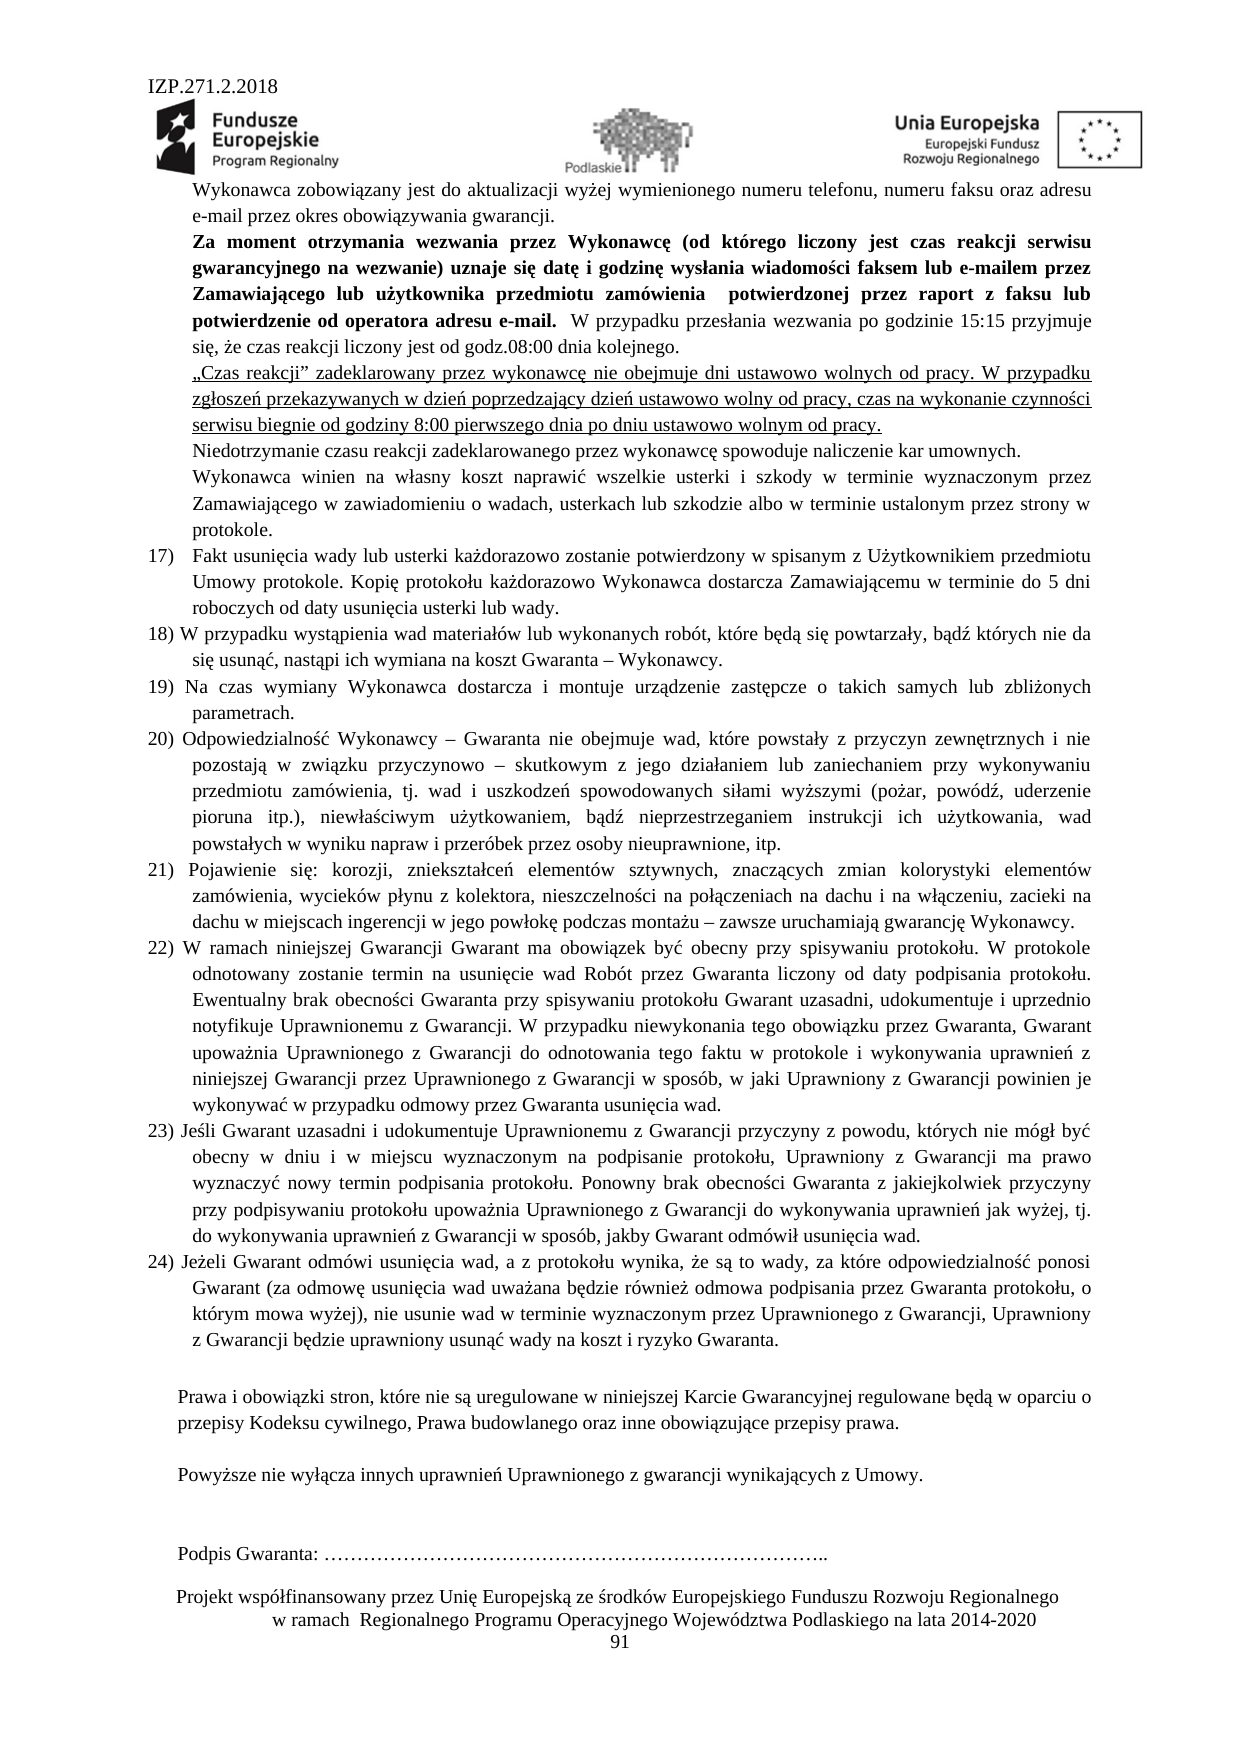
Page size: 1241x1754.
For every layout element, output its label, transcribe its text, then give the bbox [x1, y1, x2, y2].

text „Czas reakcji” zadeklarowany przez wykonawcę nie obejmuje dni ustawowo wolnych od pracy. W przypadku [192, 361, 1092, 381]
text 22) W ramach niniejszej Gwarancji Gwarant ma obowiązek być obecny przy spisywaniu protokołu. W protokole odnotowany zostanie termin na usunięcie wad Robót przez Gwaranta liczony od daty podpisania protokołu. Ewentualny brak obecności Gwaranta przy spisywaniu protokołu Gwarant uzasadni, udokumentuje i uprzednio notyfikuje Uprawnionemu z Gwarancji. W przypadku niewykonania tego obowiązku przez Gwaranta, Gwarant upoważnia Uprawnionego z Gwarancji do odnotowania tego faktu w protokole i wykonywania uprawnień z niniejszej Gwarancji przez Uprawnionego z Gwarancji w sposób, w jaki Uprawniony z Gwarancji powinien je wykonywać w przypadku odmowy przez Gwaranta usunięcia wad. [148, 936, 1092, 1116]
text Wykonawca zobowiązany jest do aktualizacji wyżej wymienionego numeru telefonu, numeru faksu oraz adresu e-mail przez okres obowiązywania gwarancji. [192, 178, 1092, 227]
text Prawa i obowiązki stron, które nie są uregulowane w niniejszej Karcie Gwarancyjnej regulowane będą w oparciu o przepisy Kodeksu cywilnego, Prawa budowlanego oraz inne obowiązujące przepisy prawa. [177, 1384, 1092, 1433]
text 20) Odpowiedzialność Wykonawcy – Gwaranta nie obejmuje wad, które powstały z przyczyn zewnętrznych i nie pozostają w związku przyczynowo – skutkowym z jego działaniem lub zaniechaniem przy wykonywaniu przedmiotu zamówienia, tj. wad i uszkodzeń spowodowanych siłami wyższymi (pożar, powódź, uderzenie pioruna itp.), niewłaściwym użytkowaniem, bądź nieprzestrzeganiem instrukcji ich użytkowania, wad powstałych w wyniku napraw i przeróbek przez osoby nieuprawnione, itp. [148, 727, 1092, 854]
text 24) Jeżeli Gwarant odmówi usunięcia wad, a z protokołu wynika, że są to wady, za które odpowiedzialność ponosi Gwarant (za odmowę usunięcia wad uważana będzie również odmowa podpisania przez Gwaranta protokołu, o którym mowa wyżej), nie usunie wad w terminie wyznaczonym przez Uprawnionego z Gwarancji, Uprawniony z Gwarancji będzie uprawniony usunąć wady na koszt i ryzyko Gwaranta. [148, 1250, 1092, 1351]
text Za moment otrzymania wezwania przez Wykonawcę (od którego liczony jest czas reakcji serwisu gwarancyjnego na wezwanie) uznaje się datę i godzinę wysłania wiadomości faksem lub e-mailem przez Zamawiającego lub użytkownika przedmiotu zamówienia potwierdzonej przez raport z faksu lub potwierdzenie od operatora adresu e-mail. W przypadku przesłania wezwania po godzinie 15:15 przyjmuje się, że czas reakcji liczony jest od godz.08:00 dnia kolejnego. [192, 230, 1092, 357]
text Wykonawca winien na własny koszt naprawić wszelkie usterki i szkody w terminie wyznaczonym przez Zamawiającego w zawiadomieniu o wadach, usterkach lub szkodzie albo w terminie ustalonym przez strony w protokole. [192, 465, 1092, 541]
text 23) Jeśli Gwarant uzasadni i udokumentuje Uprawnionemu z Gwarancji przyczyny z powodu, których nie mógł być obecny w dniu i w miejscu wyznaczonym na podpisanie protokołu, Uprawniony z Gwarancji ma prawo wyznaczyć nowy termin podpisania protokołu. Ponowny brak obecności Gwaranta z jakiejkolwiek przyczyny przy podpisywaniu protokołu upoważnia Uprawnionego z Gwarancji do wykonywania uprawnień jak wyżej, tj. do wykonywania uprawnień z Gwarancji w sposób, jakby Gwarant odmówił usunięcia wad. [148, 1119, 1092, 1246]
text Niedotrzymanie czasu reakcji zadeklarowanego przez wykonawcę spowoduje naliczenie kar umownych. [192, 439, 1092, 462]
text Powyższe nie wyłącza innych uprawnień Uprawnionego z gwarancji wynikających z Umowy. [177, 1463, 1092, 1486]
text 21) Pojawienie się: korozji, zniekształceń elementów sztywnych, znaczących zmian kolorystyki elementów zamówienia, wycieków płynu z kolektora, nieszczelności na połączeniach na dachu i na włączeniu, zacieki na dachu w miejscach ingerencji w jego powłokę podczas montażu – zawsze uruchamiają gwarancję Wykonawcy. [148, 858, 1092, 933]
text zgłoszeń przekazywanych w dzień poprzedzający dzień ustawowo wolny od pracy, czas na wykonanie czynności [192, 382, 1092, 407]
list Fakt usunięcia wady lub usterki każdorazowo zostanie potwierdzony w spisanym z Użytkownikiem przedmiotu Umowy protokole. Kopię protokołu każdorazowo Wykonawca dostarcza Zamawiającemu w terminie do 5 dni roboczych od daty usunięcia usterki lub wady. [148, 544, 1092, 619]
text 18) W przypadku wystąpienia wad materiałów lub wykonanych robót, które będą się powtarzały, bądź których nie da się usunąć, nastąpi ich wymiana na koszt Gwaranta – Wykonawcy. [148, 622, 1092, 671]
text 19) Na czas wymiany Wykonawca dostarcza i montuje urządzenie zastępcze o takich samych lub zbliżonych parametrach. [148, 674, 1092, 723]
text Podpis Gwaranta: ………………………………………………………………….. [177, 1541, 1092, 1564]
text serwisu biegnie od godziny 8:00 pierwszego dnia po dniu ustawowo wolnym od pracy. [192, 408, 1092, 436]
